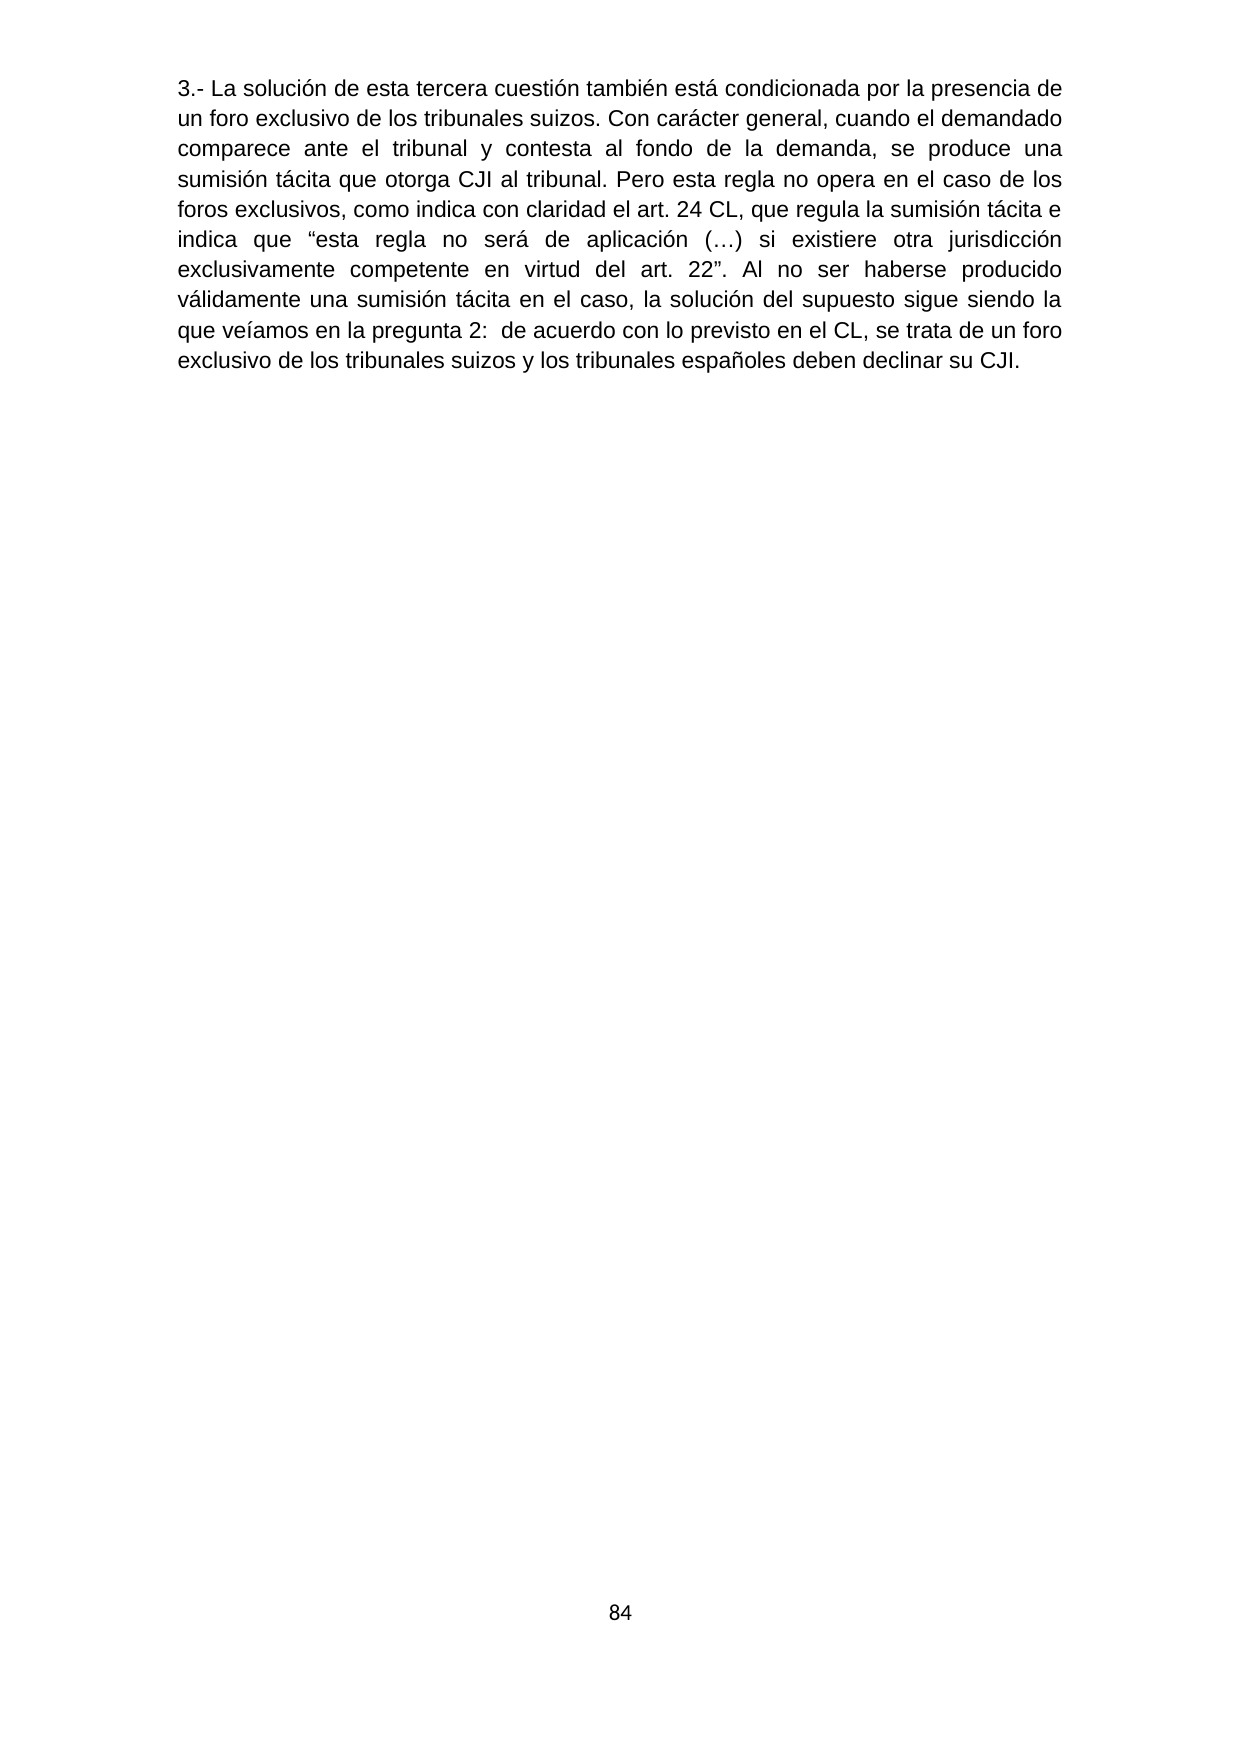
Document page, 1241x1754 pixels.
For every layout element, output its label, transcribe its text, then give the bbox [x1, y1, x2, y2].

text 3.- La solución de esta tercera cuestión también está condicionada por la presencia de un foro exclusivo de los tribunales suizos. Con carácter general, cuando el demandado comparece ante el tribunal y contesta al fondo de la demanda, se produce una sumisión tácita que otorga CJI al tribunal. Pero esta regla no opera en el caso de los foros exclusivos, como indica con claridad el art. 24 CL, que regula la sumisión tácita e indica que “esta regla no será de aplicación (…) si existiere otra jurisdicción exclusivamente competente en virtud del art. 22”. Al no ser haberse producido válidamente una sumisión tácita en el caso, la solución del supuesto sigue siendo la que veíamos en la pregunta 2: de acuerdo con lo previsto en el CL, se trata de un foro exclusivo de los tribunales suizos y los tribunales españoles deben declinar su CJI. [177, 75, 1063, 373]
